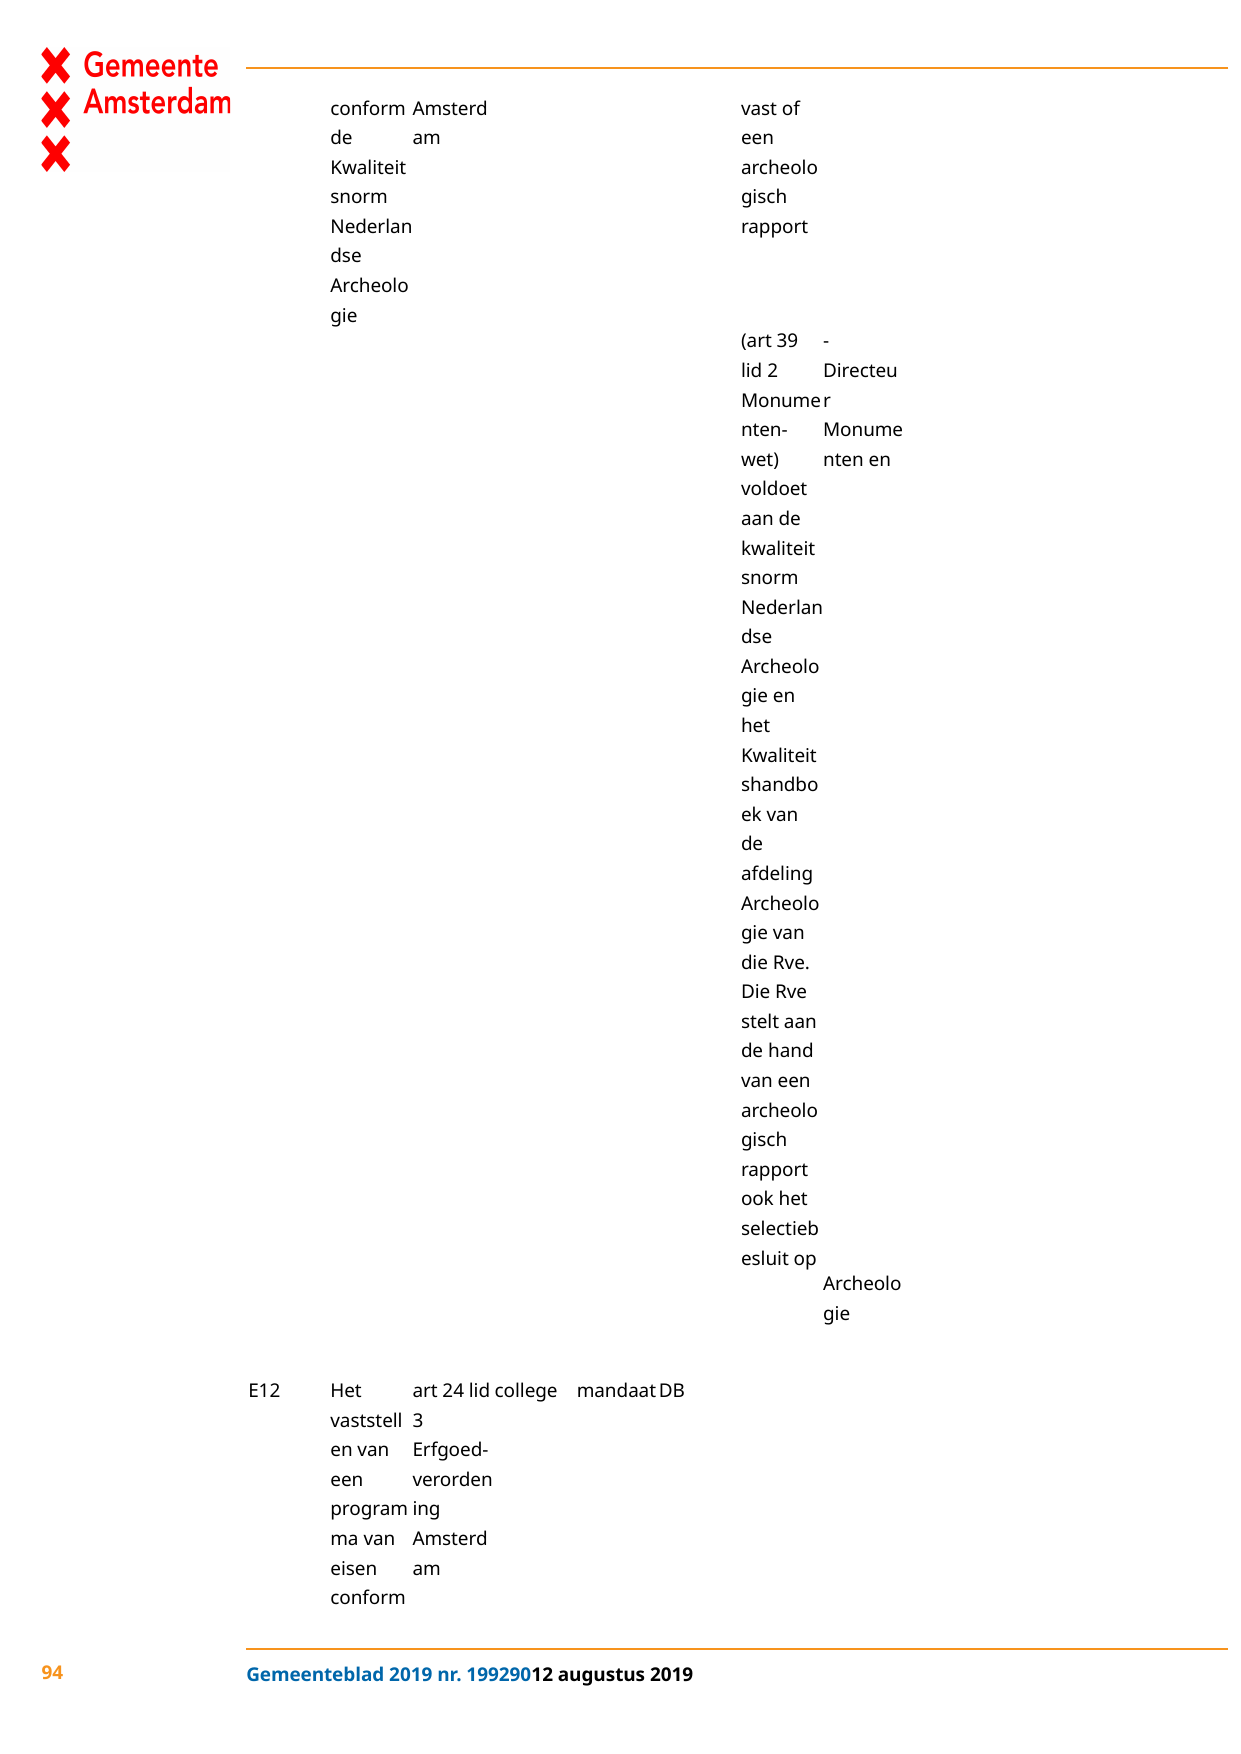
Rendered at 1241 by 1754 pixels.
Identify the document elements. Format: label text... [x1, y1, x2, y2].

table_cell [577, 1270, 659, 1326]
table_cell [577, 1351, 659, 1377]
table_cell [1069, 1270, 1152, 1326]
table_cell [248, 1351, 330, 1377]
table_cell [823, 95, 905, 328]
table_cell [987, 1270, 1069, 1326]
table_cell [659, 1351, 741, 1377]
table_cell [741, 1326, 823, 1351]
table_cell [1069, 1326, 1152, 1351]
table_cell [248, 95, 330, 328]
table_cell [987, 1326, 1069, 1351]
table_cell [1069, 328, 1152, 1270]
table_cell [823, 1377, 905, 1610]
table_cell [248, 1326, 330, 1351]
table_cell [823, 1351, 905, 1377]
table_cell [330, 1326, 412, 1351]
table_cell [412, 1351, 494, 1377]
table_cell [905, 95, 987, 328]
table_cell [248, 328, 330, 1270]
table_cell [412, 1326, 494, 1351]
table_cell college [494, 1377, 577, 1610]
table_cell conform de Kwaliteitsnorm Nederlandse Archeologie [330, 95, 412, 328]
table_cell Archeologie [823, 1270, 905, 1326]
table_cell [494, 1326, 577, 1351]
table_cell [330, 328, 412, 1270]
table_cell [577, 95, 659, 328]
table_cell (art 39 lid 2 Monumenten-wet) voldoet aan de kwaliteitsnorm Nederlandse Archeologie en het Kwaliteitshandboek van de afdeling Archeologie van die Rve. Die Rve stelt aan de hand van een archeologisch rapport ook het selectiebesluit op [741, 328, 823, 1270]
table_cell E12 [248, 1377, 330, 1610]
table_cell vast of een archeologisch rapport [741, 95, 823, 328]
table_cell [741, 1270, 823, 1326]
table_cell [494, 1351, 577, 1377]
table_cell [987, 328, 1069, 1270]
table_cell [577, 1326, 659, 1351]
table_cell [741, 1351, 823, 1377]
table_cell [577, 328, 659, 1270]
table_cell mandaat [577, 1377, 659, 1610]
table_cell [412, 328, 494, 1270]
table_cell [330, 1351, 412, 1377]
table_cell [494, 328, 577, 1270]
table_cell art 24 lid 3 Erfgoed-verordening Amsterdam [412, 1377, 494, 1610]
table_cell [905, 1377, 987, 1610]
table_cell [905, 1270, 987, 1326]
table_cell [659, 1270, 741, 1326]
table_cell [659, 1326, 741, 1351]
table_cell [741, 1377, 823, 1610]
table_cell [330, 1270, 412, 1326]
table_cell [987, 95, 1069, 328]
table_cell [987, 1351, 1069, 1377]
table_cell [494, 1270, 577, 1326]
table_cell [905, 1326, 987, 1351]
table_cell [905, 1351, 987, 1377]
table_cell [248, 1270, 330, 1326]
table_cell DB [659, 1377, 741, 1610]
table_cell [905, 328, 987, 1270]
table_cell [494, 95, 577, 328]
table_cell [659, 328, 741, 1270]
table_cell - Directeur Monumenten en [823, 328, 905, 1270]
table_cell [823, 1326, 905, 1351]
table_cell [987, 1377, 1069, 1610]
table_cell [659, 95, 741, 328]
table_cell [1069, 1351, 1152, 1377]
table_cell [1069, 1377, 1152, 1610]
picture [41, 47, 231, 172]
table_cell [412, 1270, 494, 1326]
table_cell [1069, 95, 1152, 328]
table_cell Het vaststellen van een programma van eisen conform [330, 1377, 412, 1610]
table_cell Amsterdam [412, 95, 494, 328]
